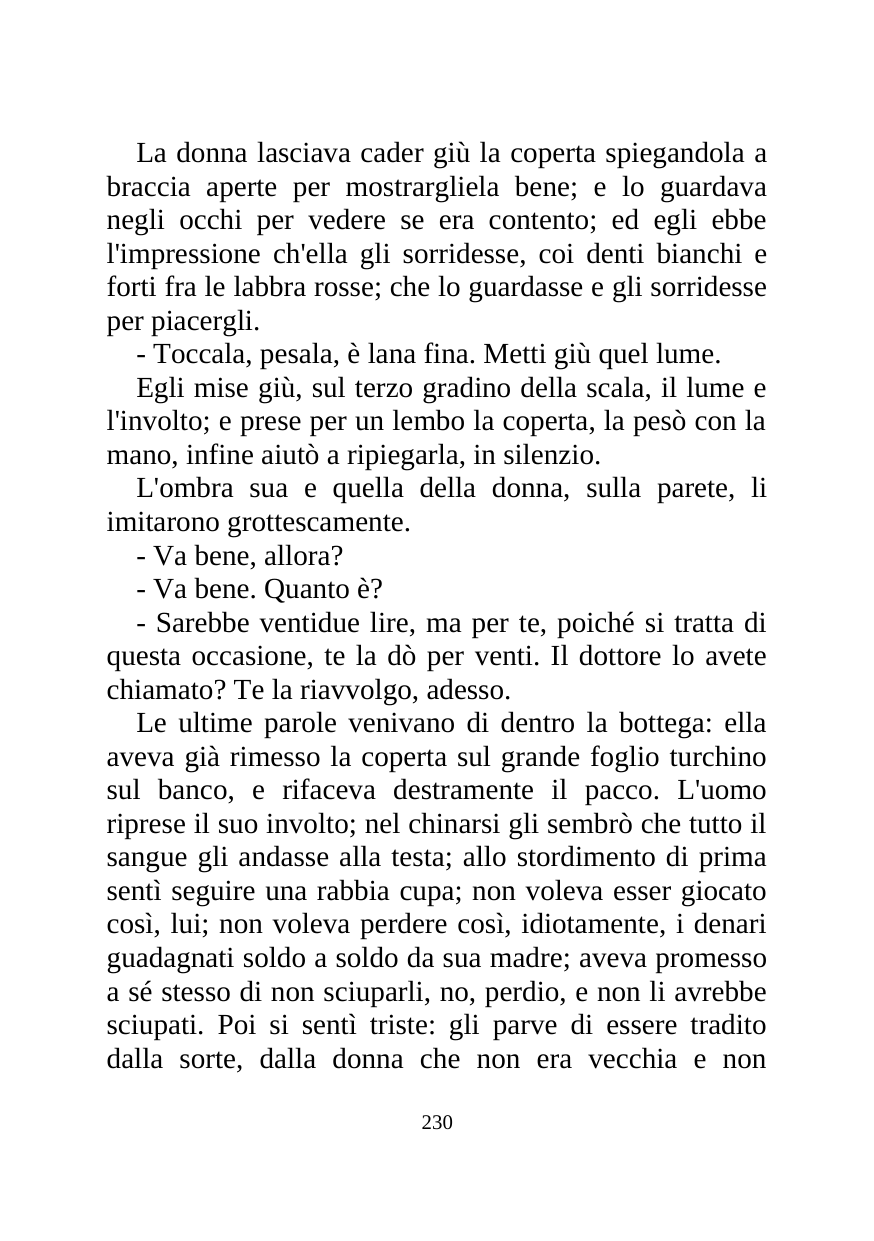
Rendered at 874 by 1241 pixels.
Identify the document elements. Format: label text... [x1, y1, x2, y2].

text La donna lasciava cader giù la coperta spiegandola a braccia aperte per mostrargliela bene; e lo guardava negli occhi per vedere se era contento; ed egli ebbe l'impressione ch'ella gli sorridesse, coi denti bianchi e forti fra le labbra rosse; che lo guardasse e gli sorridesse per piacergli. [106, 135, 768, 336]
text - Va bene. Quanto è? [106, 571, 768, 605]
text - Va bene, allora? [106, 538, 768, 571]
text - Toccala, pesala, è lana fina. Metti giù quel lume. [106, 336, 768, 370]
text L'ombra sua e quella della donna, sulla parete, li imitarono grottescamente. [106, 471, 768, 538]
text Egli mise giù, sul terzo gradino della scala, il lume e l'involto; e prese per un lembo la coperta, la pesò con la mano, infine aiutò a ripiegarla, in silenzio. [106, 370, 768, 471]
text Le ultime parole venivano di dentro la bottega: ella aveva già rimesso la coperta sul grande foglio turchino sul banco, e rifaceva destramente il pacco. L'uomo riprese il suo involto; nel chinarsi gli sembrò che tutto il sangue gli andasse alla testa; allo stordimento di prima sentì seguire una rabbia cupa; non voleva esser giocato così, lui; non voleva perdere così, idiotamente, i denari guadagnati soldo a soldo da sua madre; aveva promesso a sé stesso di non sciuparli, no, perdio, e non li avrebbe sciupati. Poi si sentì triste: gli parve di essere tradito dalla sorte, dalla donna che non era vecchia e non [106, 705, 768, 1074]
text - Sarebbe ventidue lire, ma per te, poiché si tratta di questa occasione, te la dò per venti. Il dottore lo avete chiamato? Te la riavvolgo, adesso. [106, 605, 768, 705]
